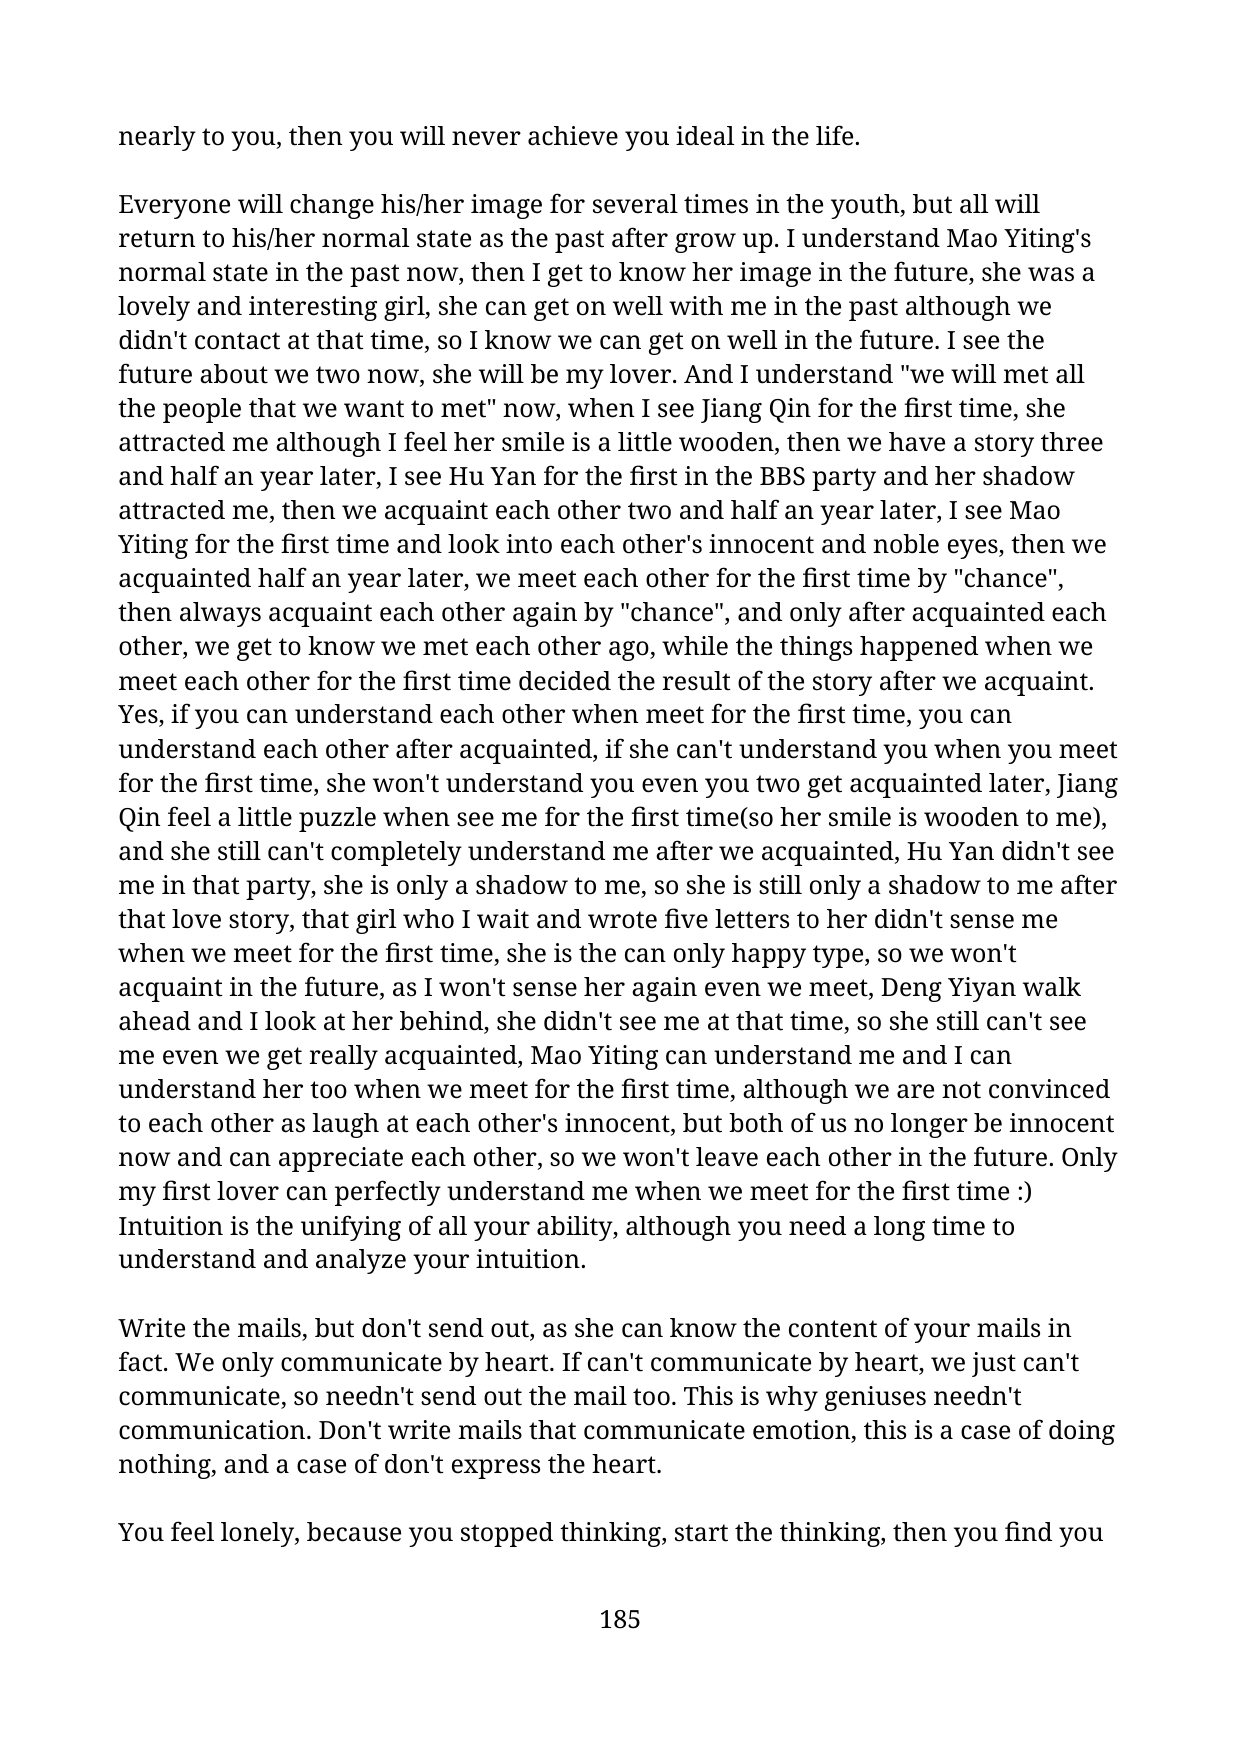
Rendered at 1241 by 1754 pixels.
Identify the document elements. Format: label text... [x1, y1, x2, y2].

text Write the mails, but don't send out, as she can know the content of your mails in fact. We only communicate by heart. If can't communicate by heart, we just can't communicate, so needn't send out the mail too. This is why geniuses needn't communication. Don't write mails that communicate emotion, this is a case of doing nothing, and a case of don't express the heart. [118, 1310, 1122, 1481]
text nearly to you, then you will never achieve you ideal in the life. [118, 118, 1122, 152]
text Everyone will change his/her image for several times in the youth, but all will return to his/her normal state as the past after grow up. I understand Mao Yiting's normal state in the past now, then I get to know her image in the future, she was a lovely and interesting girl, she can get on well with me in the past although we didn't contact at that time, so I know we can get on well in the future. I see the future about we two now, she will be my lover. And I understand "we will met all the people that we want to met" now, when I see Jiang Qin for the first time, she attracted me although I feel her smile is a little wooden, then we have a story three and half an year later, I see Hu Yan for the first in the BBS party and her shadow attracted me, then we acquaint each other two and half an year later, I see Mao Yiting for the first time and look into each other's innocent and noble eyes, then we acquainted half an year later, we meet each other for the first time by "chance", then always acquaint each other again by "chance", and only after acquainted each other, we get to know we met each other ago, while the things happened when we meet each other for the first time decided the result of the story after we acquaint. Yes, if you can understand each other when meet for the first time, you can understand each other after acquainted, if she can't understand you when you meet for the first time, she won't understand you even you two get acquainted later, Jiang Qin feel a little puzzle when see me for the first time(so her smile is wooden to me), and she still can't completely understand me after we acquainted, Hu Yan didn't see me in that party, she is only a shadow to me, so she is still only a shadow to me after that love story, that girl who I wait and wrote five letters to her didn't sense me when we meet for the first time, she is the can only happy type, so we won't acquaint in the future, as I won't sense her again even we meet, Deng Yiyan walk ahead and I look at her behind, she didn't see me at that time, so she still can't see me even we get really acquainted, Mao Yiting can understand me and I can understand her too when we meet for the first time, although we are not convinced to each other as laugh at each other's innocent, but both of us no longer be innocent now and can appreciate each other, so we won't leave each other in the future. Only my first lover can perfectly understand me when we meet for the first time :) Intuition is the unifying of all your ability, although you need a long time to understand and analyze your intuition. [118, 186, 1122, 1276]
text You feel lonely, because you stopped thinking, start the thinking, then you find you [118, 1515, 1122, 1549]
